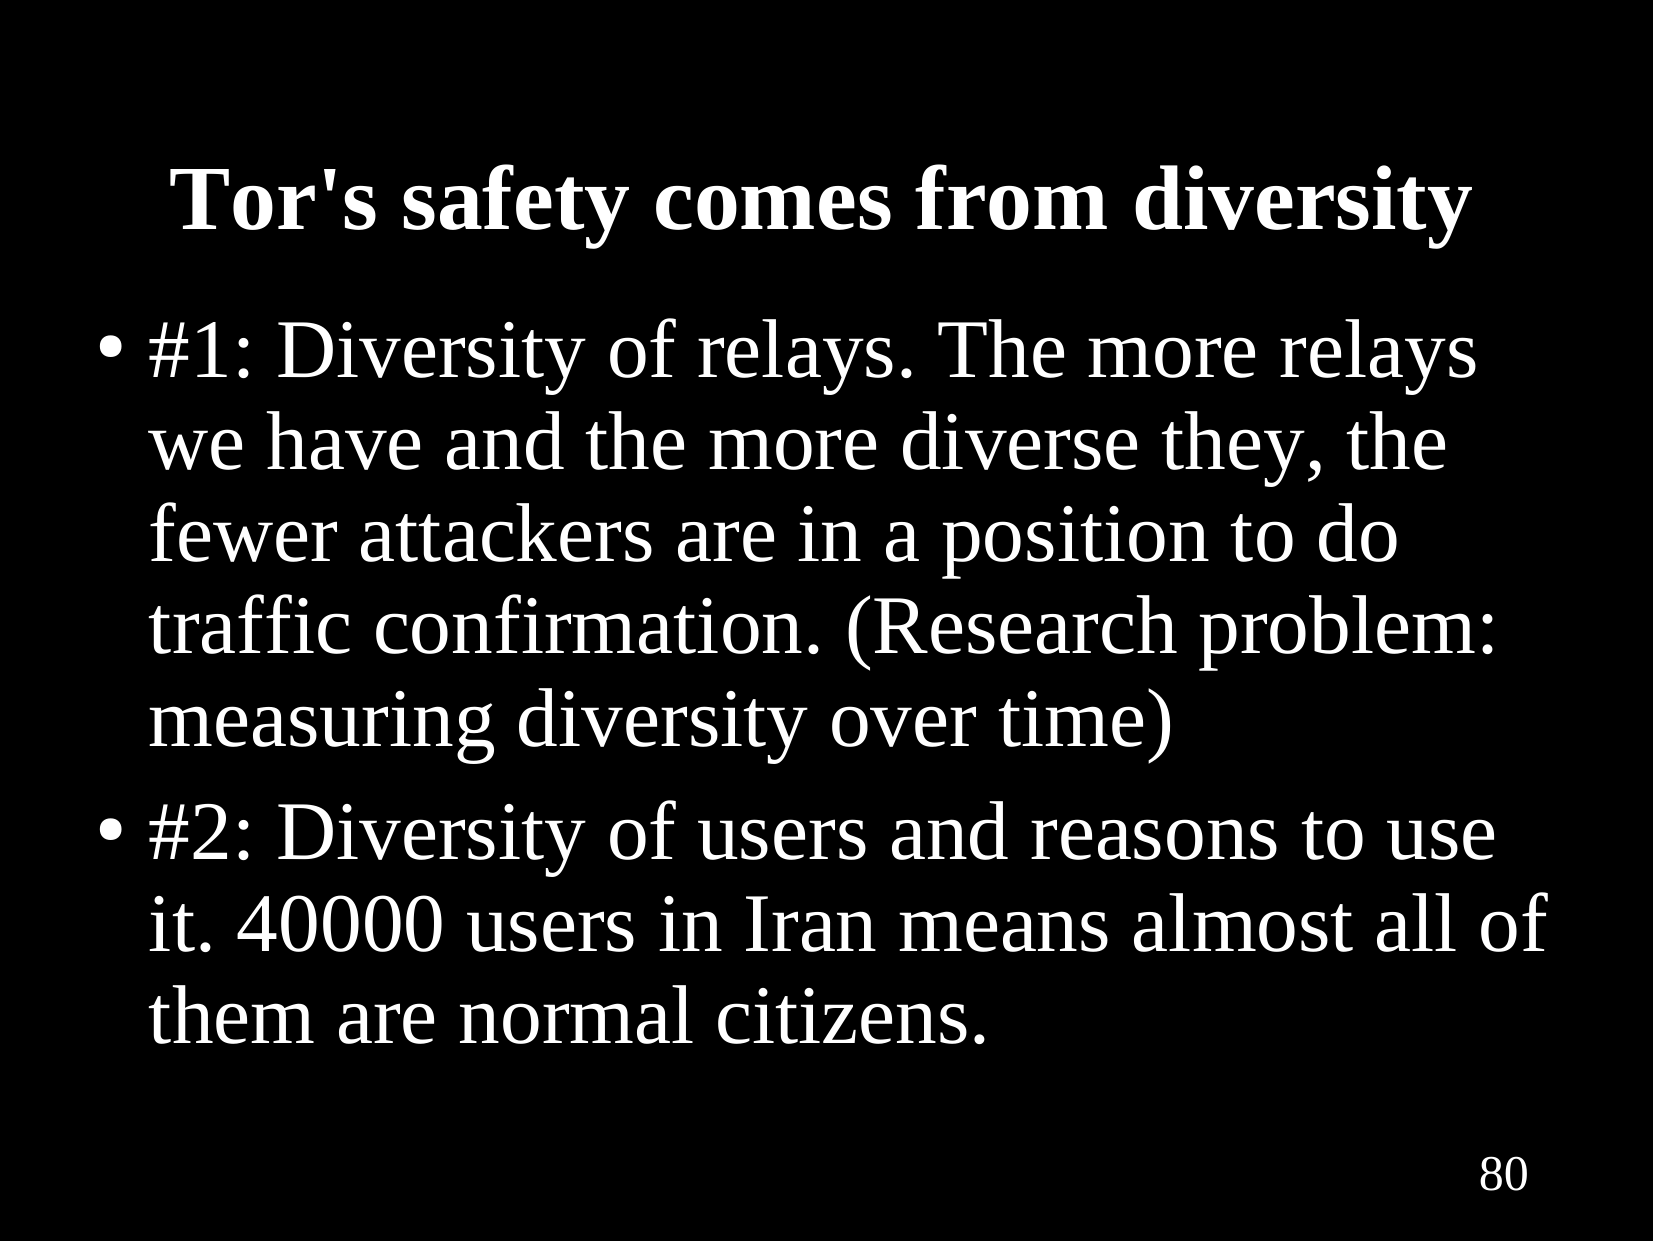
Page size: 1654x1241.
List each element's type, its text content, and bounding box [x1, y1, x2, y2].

list #1: Diversity of relays. The more relays we have and the more diverse they, the fewer attackers are in a position to do traffic confirmation. (Research problem: measuring diversity over time) #2: Diversity of users and reasons to use it. 40000 users in Iran means almost all of them are normal citizens. [78, 302, 1569, 1183]
title Tor's safety comes from diversity [85, 102, 1560, 294]
